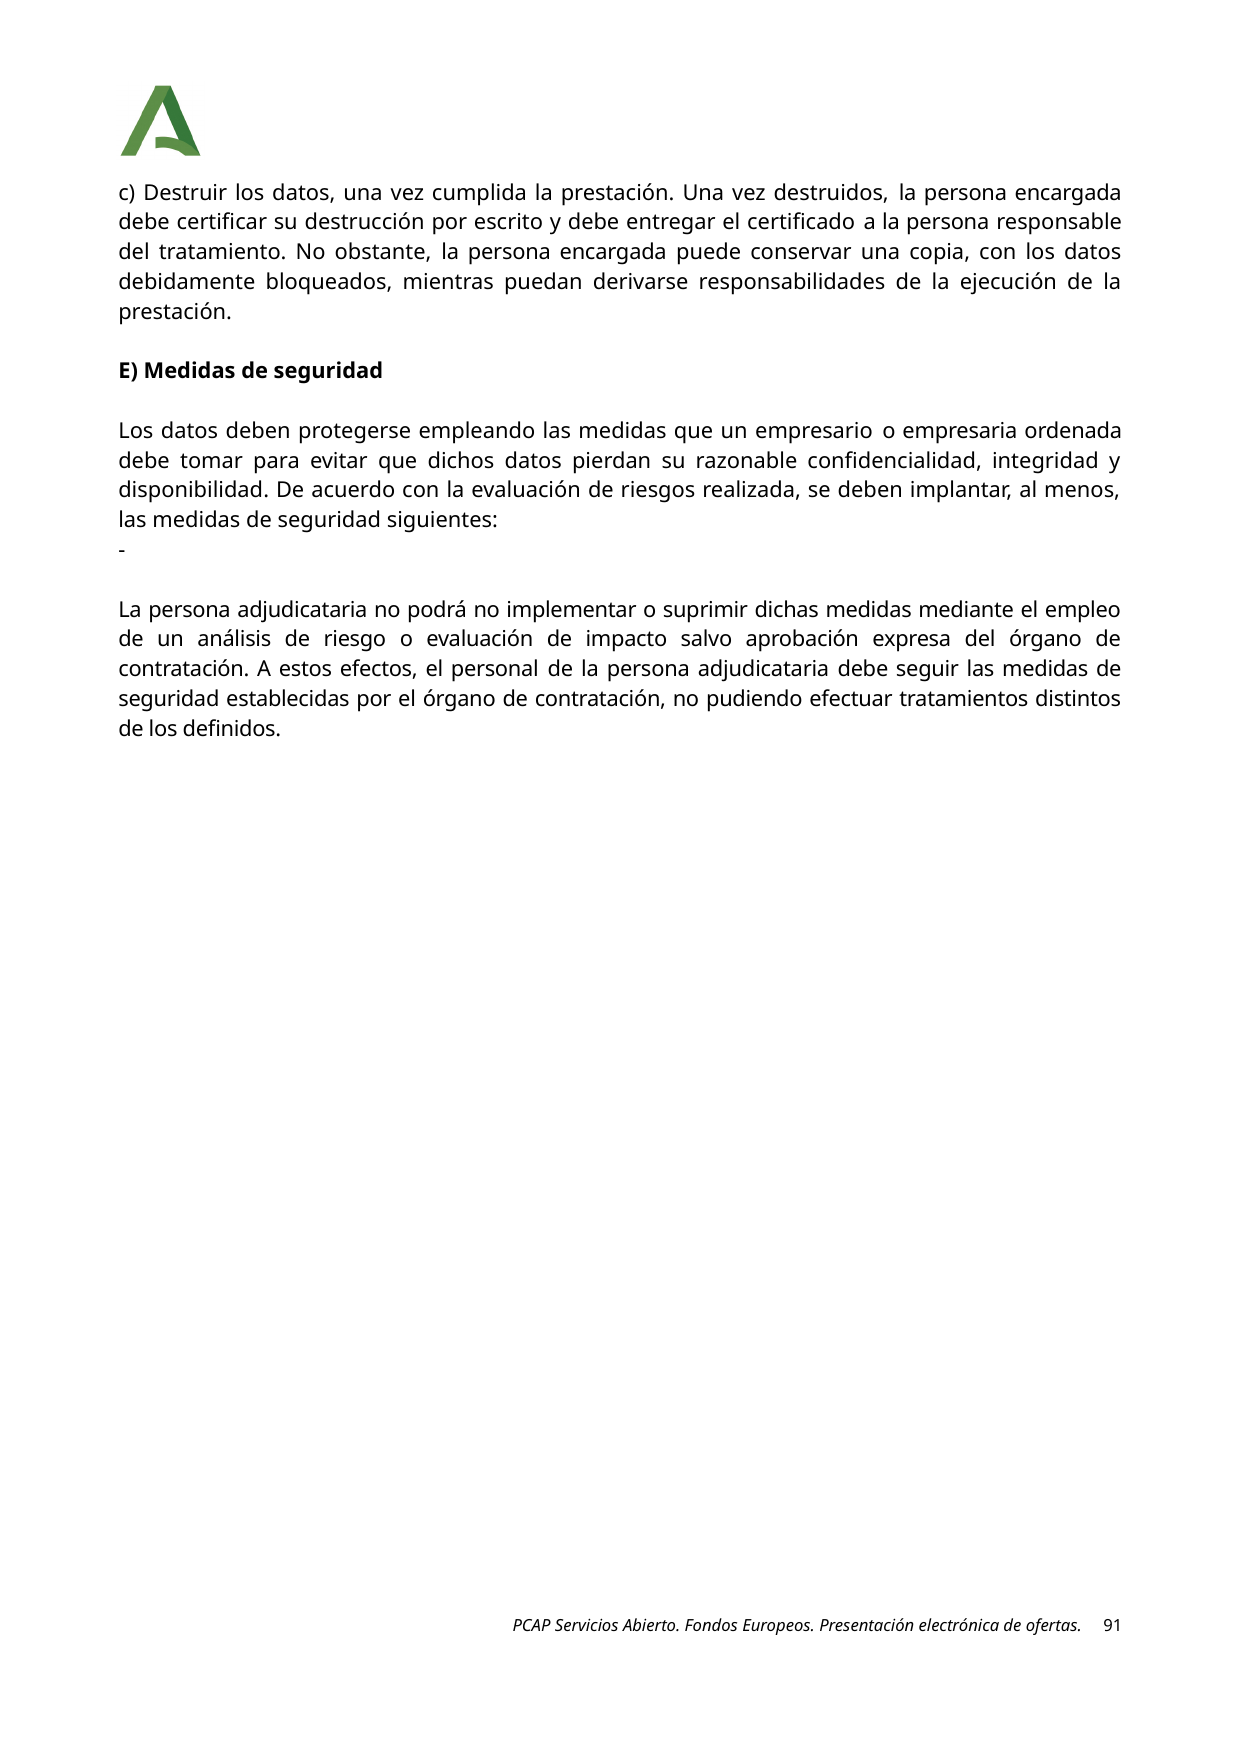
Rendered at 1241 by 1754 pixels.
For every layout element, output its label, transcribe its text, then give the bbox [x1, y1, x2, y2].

picture [116, 81, 205, 160]
text La persona adjudicataria no podrá no implementar o suprimir dichas medidas mediante el empleo de un análisis de riesgo o evaluación de impacto salvo aprobación expresa del órgano de contratación. A estos efectos, el personal de la persona adjudicataria debe seguir las medidas de seguridad establecidas por el órgano de contratación, no pudiendo efectuar tratamientos distintos de los definidos. [118, 594, 1122, 743]
text E) Medidas de seguridad [118, 355, 1122, 385]
text c) Destruir los datos, una vez cumplida la prestación. Una vez destruidos, la persona encargada debe certificar su destrucción por escrito y debe entregar el certificado a la persona responsable del tratamiento. No obstante, la persona encargada puede conservar una copia, con los datos debidamente bloqueados, mientras puedan derivarse responsabilidades de la ejecución de la prestación. [118, 177, 1122, 326]
text - [118, 534, 1122, 564]
text Los datos deben protegerse empleando las medidas que un empresario o empresaria ordenada debe tomar para evitar que dichos datos pierdan su razonable confidencialidad, integridad y disponibilidad. De acuerdo con la evaluación de riesgos realizada, se deben implantar, al menos, las medidas de seguridad siguientes: [118, 415, 1122, 534]
